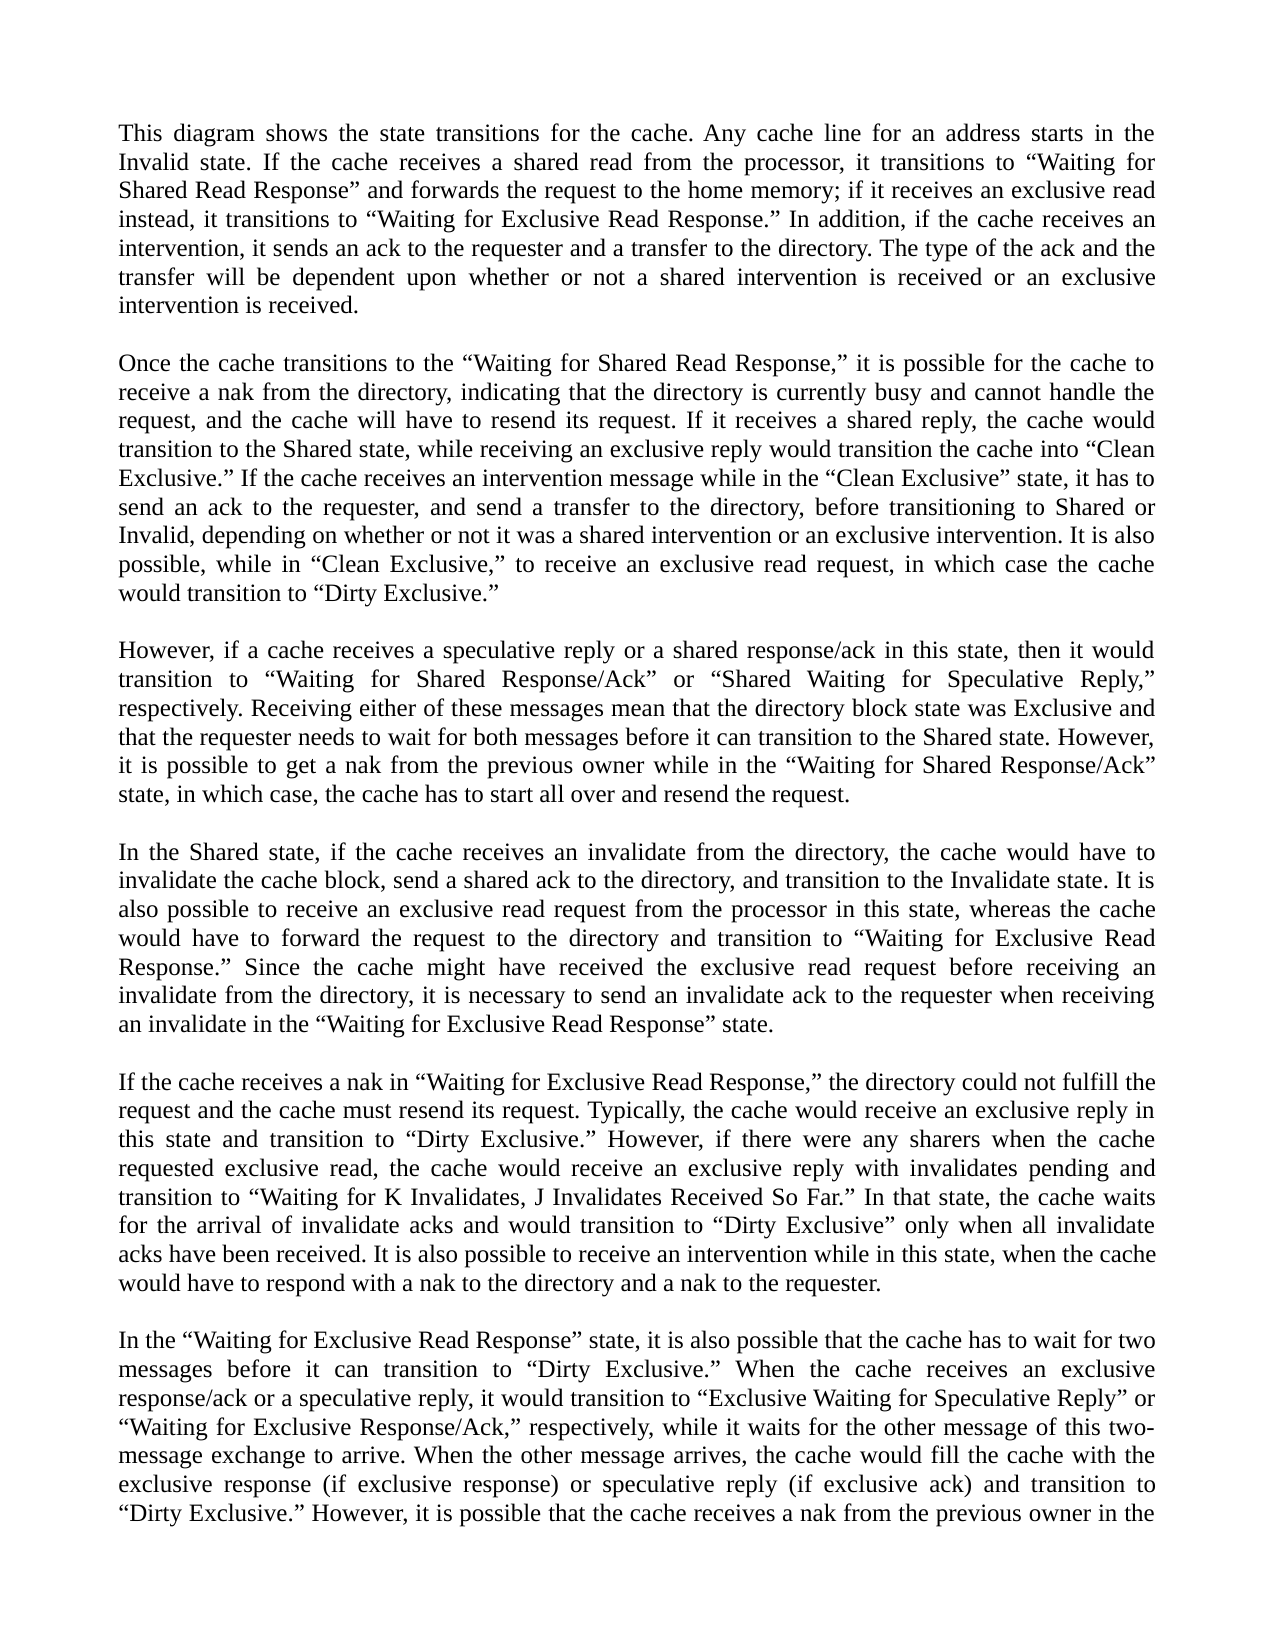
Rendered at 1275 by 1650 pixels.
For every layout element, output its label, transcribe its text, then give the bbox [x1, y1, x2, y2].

text However, if a cache receives a speculative reply or a shared response/ack in this state, then it would transition to “Waiting for Shared Response/Ack” or “Shared Waiting for Speculative Reply,” respectively. Receiving either of these messages mean that the directory block state was Exclusive and that the requester needs to wait for both messages before it can transition to the Shared state. However, it is possible to get a nak from the previous owner while in the “Waiting for Shared Response/Ack” state, in which case, the cache has to start all over and resend the request. [118, 636, 1157, 808]
text If the cache receives a nak in “Waiting for Exclusive Read Response,” the directory could not fulfill the request and the cache must resend its request. Typically, the cache would receive an exclusive reply in this state and transition to “Dirty Exclusive.” However, if there were any sharers when the cache requested exclusive read, the cache would receive an exclusive reply with invalidates pending and transition to “Waiting for K Invalidates, J Invalidates Received So Far.” In that state, the cache waits for the arrival of invalidate acks and would transition to “Dirty Exclusive” only when all invalidate acks have been received. It is also possible to receive an intervention while in this state, when the cache would have to respond with a nak to the directory and a nak to the requester. [118, 1067, 1157, 1297]
text In the “Waiting for Exclusive Read Response” state, it is also possible that the cache has to wait for two messages before it can transition to “Dirty Exclusive.” When the cache receives an exclusive response/ack or a speculative reply, it would transition to “Exclusive Waiting for Speculative Reply” or “Waiting for Exclusive Response/Ack,” respectively, while it waits for the other message of this two-message exchange to arrive. When the other message arrives, the cache would fill the cache with the exclusive response (if exclusive response) or speculative reply (if exclusive ack) and transition to “Dirty Exclusive.” However, it is possible that the cache receives a nak from the previous owner in the [118, 1326, 1157, 1527]
text In the Shared state, if the cache receives an invalidate from the directory, the cache would have to invalidate the cache block, send a shared ack to the directory, and transition to the Invalidate state. It is also possible to receive an exclusive read request from the processor in this state, whereas the cache would have to forward the request to the directory and transition to “Waiting for Exclusive Read Response.” Since the cache might have received the exclusive read request before receiving an invalidate from the directory, it is necessary to send an invalidate ack to the requester when receiving an invalidate in the “Waiting for Exclusive Read Response” state. [118, 837, 1157, 1038]
text This diagram shows the state transitions for the cache. Any cache line for an address starts in the Invalid state. If the cache receives a shared read from the processor, it transitions to “Waiting for Shared Read Response” and forwards the request to the home memory; if it receives an exclusive read instead, it transitions to “Waiting for Exclusive Read Response.” In addition, if the cache receives an intervention, it sends an ack to the requester and a transfer to the directory. The type of the ack and the transfer will be dependent upon whether or not a shared intervention is received or an exclusive intervention is received. [118, 118, 1157, 319]
text Once the cache transitions to the “Waiting for Shared Read Response,” it is possible for the cache to receive a nak from the directory, indicating that the directory is currently busy and cannot handle the request, and the cache will have to resend its request. If it receives a shared reply, the cache would transition to the Shared state, while receiving an exclusive reply would transition the cache into “Clean Exclusive.” If the cache receives an intervention message while in the “Clean Exclusive” state, it has to send an ack to the requester, and send a transfer to the directory, before transitioning to Shared or Invalid, depending on whether or not it was a shared intervention or an exclusive intervention. It is also possible, while in “Clean Exclusive,” to receive an exclusive read request, in which case the cache would transition to “Dirty Exclusive.” [118, 348, 1157, 607]
